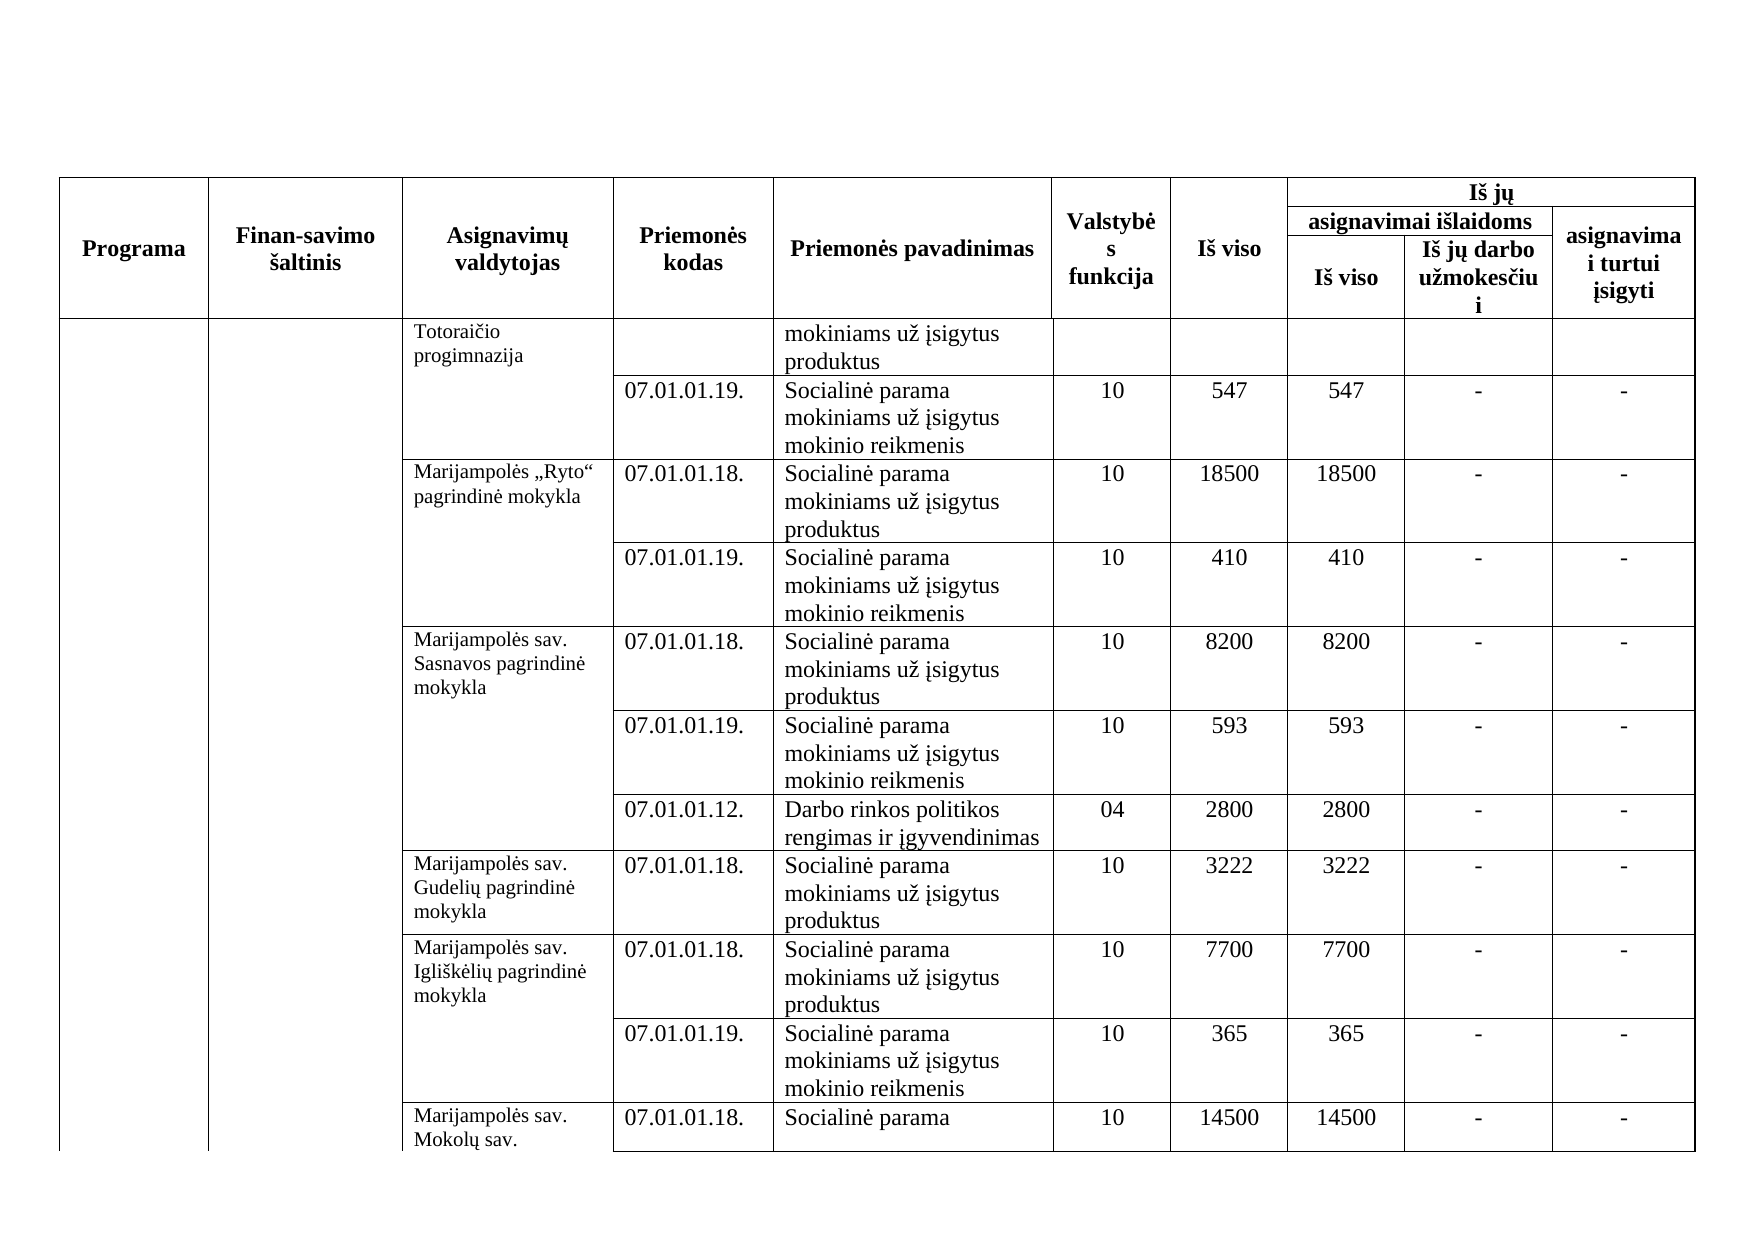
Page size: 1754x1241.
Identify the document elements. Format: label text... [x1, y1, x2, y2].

table_cell 2800 [1288, 795, 1404, 850]
table_cell 365 [1288, 1019, 1404, 1102]
table_cell Iš jų darbo užmokesčiui [1405, 236, 1552, 318]
table_cell Socialinė parama mokiniams už įsigytus produktus [774, 627, 1053, 710]
table_cell 547 [1171, 376, 1287, 458]
table_cell 547 [1288, 376, 1404, 458]
table_cell 18500 [1171, 460, 1287, 542]
table_cell [60, 934, 208, 1018]
table_cell 10 [1054, 376, 1170, 458]
table_cell Marijampolės sav. Gudelių pagrindinė mokykla [403, 851, 613, 934]
table_cell [60, 710, 208, 794]
table_cell - [1405, 1103, 1552, 1151]
table_cell 07.01.01.19. [614, 543, 773, 626]
table_cell [209, 1018, 402, 1102]
table_cell [209, 459, 402, 542]
table_cell Marijampolės „Ryto“ pagrindinė mokykla [403, 460, 613, 542]
table_cell [60, 626, 208, 710]
table_cell Socialinė parama mokiniams už įsigytus mokinio reikmenis [774, 1019, 1053, 1102]
table_cell Totoraičio progimnazija [403, 319, 613, 374]
table_header Valstybės funkcija [1052, 178, 1170, 318]
table_cell - [1405, 376, 1552, 458]
table_cell asignavimai turtui įsigyti [1553, 207, 1694, 318]
table_cell [209, 934, 402, 1018]
table_cell asignavimai išlaidoms [1288, 207, 1552, 234]
table_cell [60, 319, 208, 374]
table_cell [403, 375, 613, 458]
table_cell [60, 1102, 208, 1151]
table_cell [209, 375, 402, 458]
table_cell - [1405, 851, 1552, 934]
table_cell - [1405, 935, 1552, 1018]
table_cell 10 [1054, 460, 1170, 542]
table_header Asignavimų valdytojas [403, 178, 613, 318]
table_cell [614, 319, 773, 374]
table_cell [209, 319, 402, 374]
table_cell 18500 [1288, 460, 1404, 542]
table_cell [60, 542, 208, 626]
table_cell - [1553, 795, 1694, 850]
table_cell Marijampolės sav. Sasnavos pagrindinė mokykla [403, 627, 613, 850]
table_cell - [1405, 319, 1552, 374]
table_cell 07.01.01.19. [614, 376, 773, 458]
table_cell - [1553, 627, 1694, 710]
table_header Programa [60, 178, 208, 318]
table_cell [1171, 319, 1287, 374]
table_cell mokiniams už įsigytus produktus [774, 319, 1053, 374]
table_cell 365 [1171, 1019, 1287, 1102]
table_cell 07.01.01.18. [614, 935, 773, 1018]
table_cell 593 [1171, 711, 1287, 794]
table_cell Socialinė parama [774, 1103, 1053, 1151]
table_cell - [1405, 795, 1552, 850]
table_cell 8200 [1171, 627, 1287, 710]
table_cell 14500 [1171, 1103, 1287, 1151]
table_cell 07.01.01.18. [614, 627, 773, 710]
table_cell 07.01.01.18. [614, 1103, 773, 1151]
table_cell 7700 [1171, 935, 1287, 1018]
table_cell 410 [1171, 543, 1287, 626]
table_header Priemonės kodas [614, 178, 773, 318]
table_cell 07.01.01.18. [614, 460, 773, 542]
table_cell 07.01.01.12. [614, 795, 773, 850]
table_cell 10 [1054, 543, 1170, 626]
table_cell - [1553, 711, 1694, 794]
table_cell [60, 850, 208, 934]
table_cell Socialinė parama mokiniams už įsigytus produktus [774, 460, 1053, 542]
table_cell Marijampolės sav. Igliškėlių pagrindinė mokykla [403, 935, 613, 1018]
table_cell - [1405, 460, 1552, 542]
table_cell 10 [1054, 935, 1170, 1018]
table_cell [209, 542, 402, 626]
table_cell - [1405, 711, 1552, 794]
table_cell 07.01.01.19. [614, 711, 773, 794]
table_cell 410 [1288, 543, 1404, 626]
table_cell Socialinė parama mokiniams už įsigytus mokinio reikmenis [774, 711, 1053, 794]
table_cell [60, 375, 208, 458]
table_cell 10 [1054, 1103, 1170, 1151]
table_cell 2800 [1171, 795, 1287, 850]
table_cell Iš viso [1288, 236, 1404, 318]
table_cell 10 [1054, 711, 1170, 794]
table_cell [60, 794, 208, 850]
table_cell [209, 850, 402, 934]
table_cell [1288, 319, 1404, 374]
table_cell 07.01.01.18. [614, 851, 773, 934]
table_header Iš jų [1288, 178, 1694, 206]
table_cell [60, 1018, 208, 1102]
table_cell Socialinė parama mokiniams už įsigytus produktus [774, 851, 1053, 934]
table_cell 7700 [1288, 935, 1404, 1018]
table_cell Socialinė parama mokiniams už įsigytus mokinio reikmenis [774, 543, 1053, 626]
table_cell 14500 [1288, 1103, 1404, 1151]
table_cell [403, 1018, 613, 1102]
table_header Finan-savimo šaltinis [209, 178, 402, 318]
table_cell [1054, 319, 1170, 374]
table_cell - [1553, 1103, 1694, 1151]
table_cell [209, 626, 402, 710]
table_cell - [1553, 460, 1694, 542]
table_cell - [1405, 627, 1552, 710]
table_cell [60, 459, 208, 542]
table_header Iš viso [1171, 178, 1287, 318]
table_cell 3222 [1288, 851, 1404, 934]
table_cell 07.01.01.19. [614, 1019, 773, 1102]
table_cell [209, 794, 402, 850]
table_cell 10 [1054, 851, 1170, 934]
table_cell - [1553, 1019, 1694, 1102]
table_cell 593 [1288, 711, 1404, 794]
table_cell - [1553, 376, 1694, 458]
table_cell - [1553, 935, 1694, 1018]
table_cell - [1553, 319, 1694, 374]
table_cell - [1405, 543, 1552, 626]
table_cell Socialinė parama mokiniams už įsigytus produktus [774, 935, 1053, 1018]
table_cell 04 [1054, 795, 1170, 850]
table_cell - [1405, 1019, 1552, 1102]
table_cell 10 [1054, 1019, 1170, 1102]
table_cell 10 [1054, 627, 1170, 710]
table_cell [209, 710, 402, 794]
table_header Priemonės pavadinimas [774, 178, 1051, 318]
table_cell - [1553, 543, 1694, 626]
table_cell [403, 542, 613, 626]
table_cell Socialinė parama mokiniams už įsigytus mokinio reikmenis [774, 376, 1053, 458]
table_cell [209, 1102, 402, 1151]
table_cell Marijampolės sav. Mokolų sav. [403, 1103, 613, 1151]
table_cell 8200 [1288, 627, 1404, 710]
table_cell Darbo rinkos politikos rengimas ir įgyvendinimas [774, 795, 1053, 850]
table_cell 3222 [1171, 851, 1287, 934]
table_cell - [1553, 851, 1694, 934]
